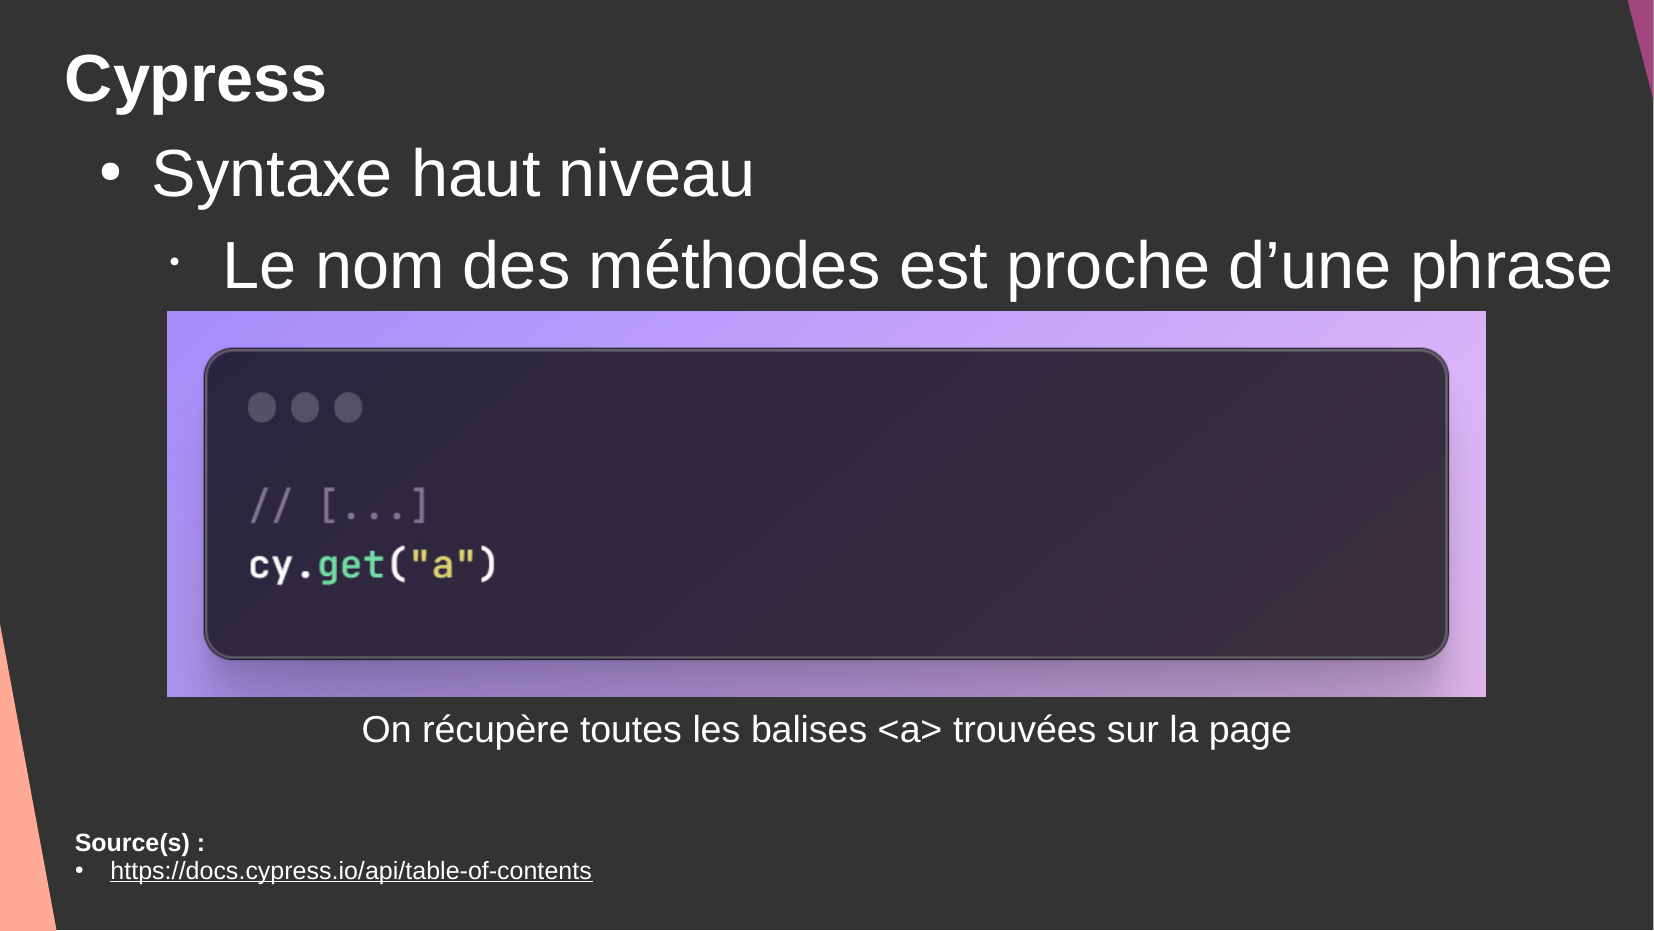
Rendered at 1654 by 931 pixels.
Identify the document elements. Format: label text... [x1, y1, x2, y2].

text_box [0, 623, 57, 931]
list Syntaxe haut niveau Le nom des méthodes est proche d’une phrase [80, 135, 1620, 390]
picture [167, 311, 1486, 697]
title Cypress [64, 40, 1635, 116]
list On récupère toutes les balises <a> trouvées sur la page [165, 708, 1489, 768]
text_box [1627, 0, 1654, 103]
text_box Source(s) : https://docs.cypress.io/api/table-of-contents [60, 821, 1546, 906]
